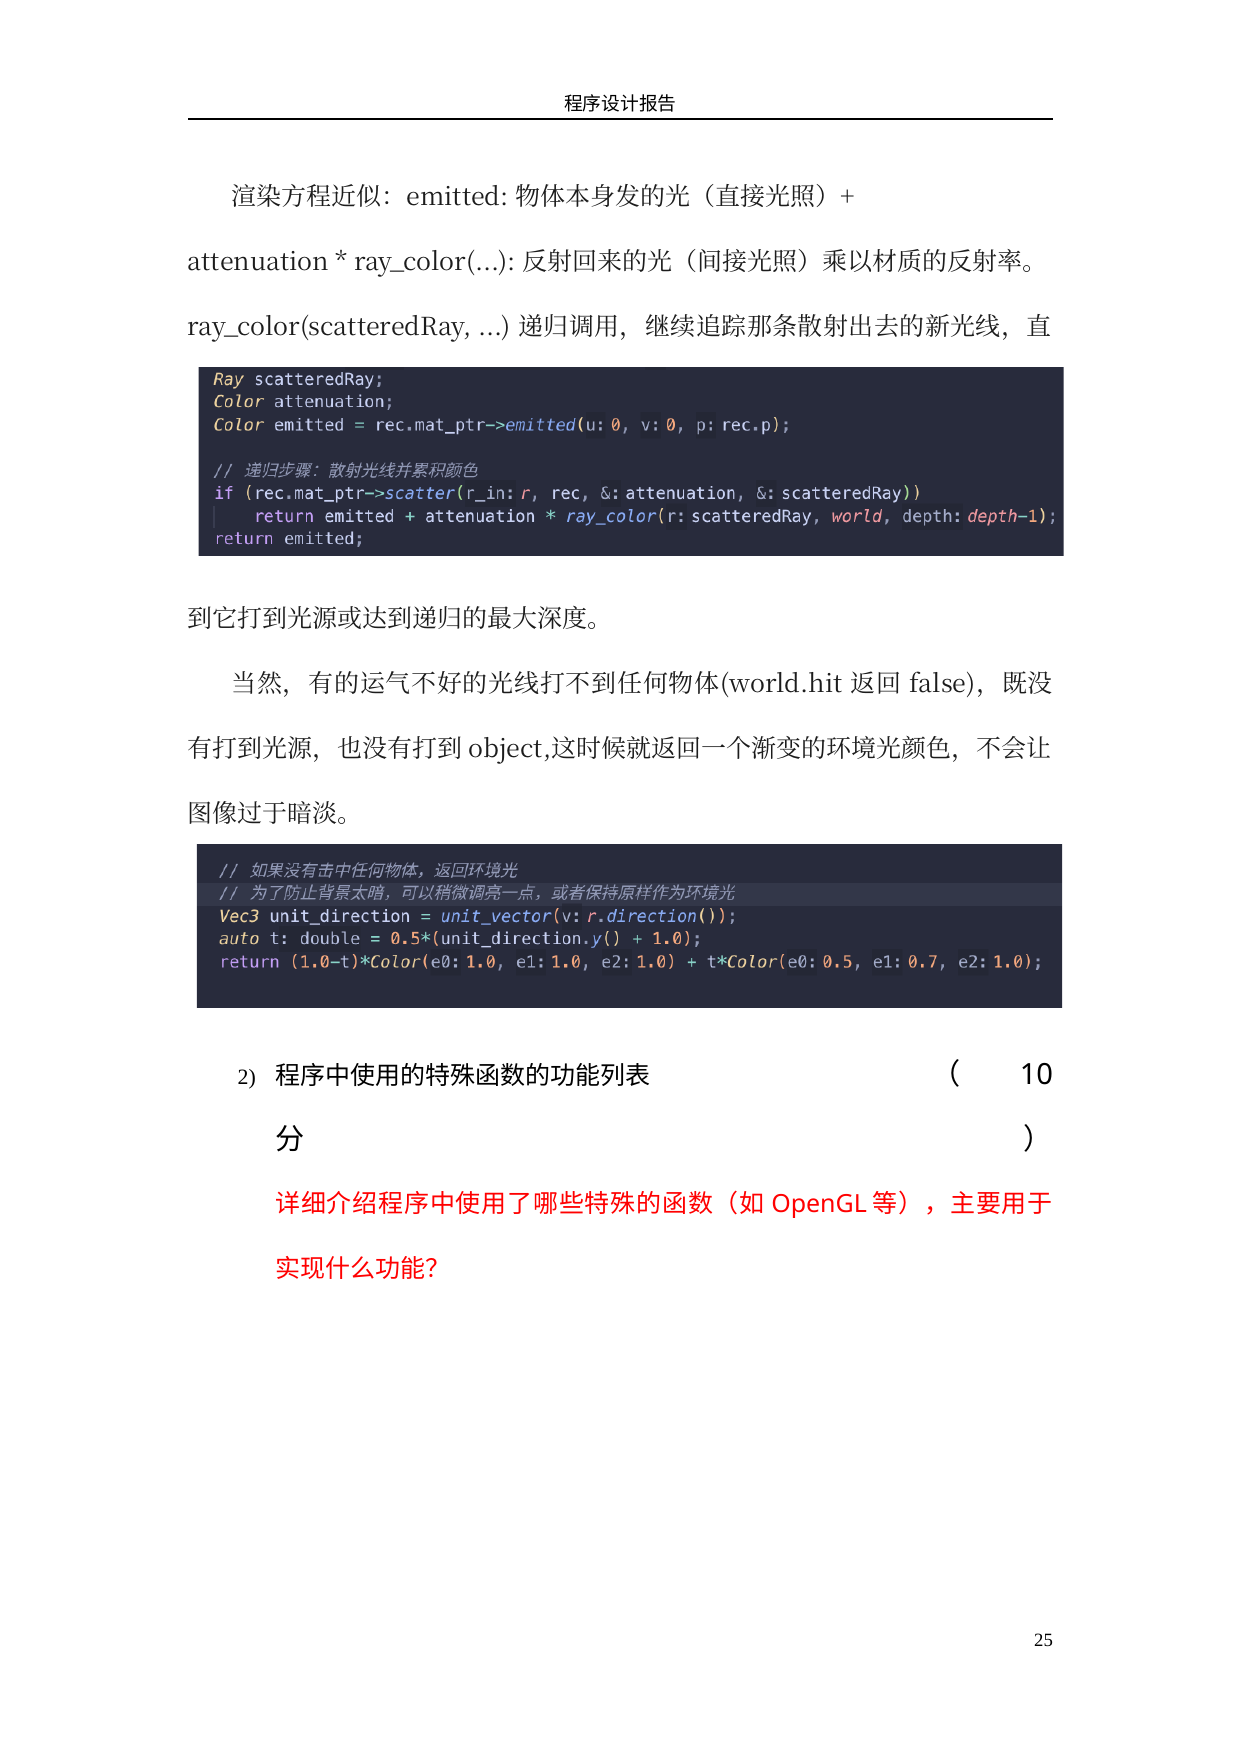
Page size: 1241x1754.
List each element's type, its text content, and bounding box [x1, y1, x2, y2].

text 详细介绍程序中使用了哪些特殊的函数（如OpenGL等），主要用于实现什么功能？ [275, 1169, 1053, 1299]
picture [196, 844, 1063, 1008]
text ray_color(scatteredRay, ...) 递归调用，继续追踪那条散射出去的新光线，直到它打到光源或达到递归的最大深度。 [187, 292, 1053, 649]
list 程序中使用的特殊函数的功能列表 （10分） [237, 1008, 1053, 1169]
text 渲染方程近似：emitted: 物体本身发的光（直接光照）+ [187, 162, 1053, 227]
picture [198, 367, 1064, 556]
text attenuation * ray_color(...): 反射回来的光（间接光照）乘以材质的反射率。 [187, 227, 1053, 292]
text 当然，有的运气不好的光线打不到任何物体(world.hit 返回 false)，既没有打到光源，也没有打到object,这时候就返回一个渐变的环境光颜色，不会让图像过于暗淡。 [187, 649, 1053, 844]
